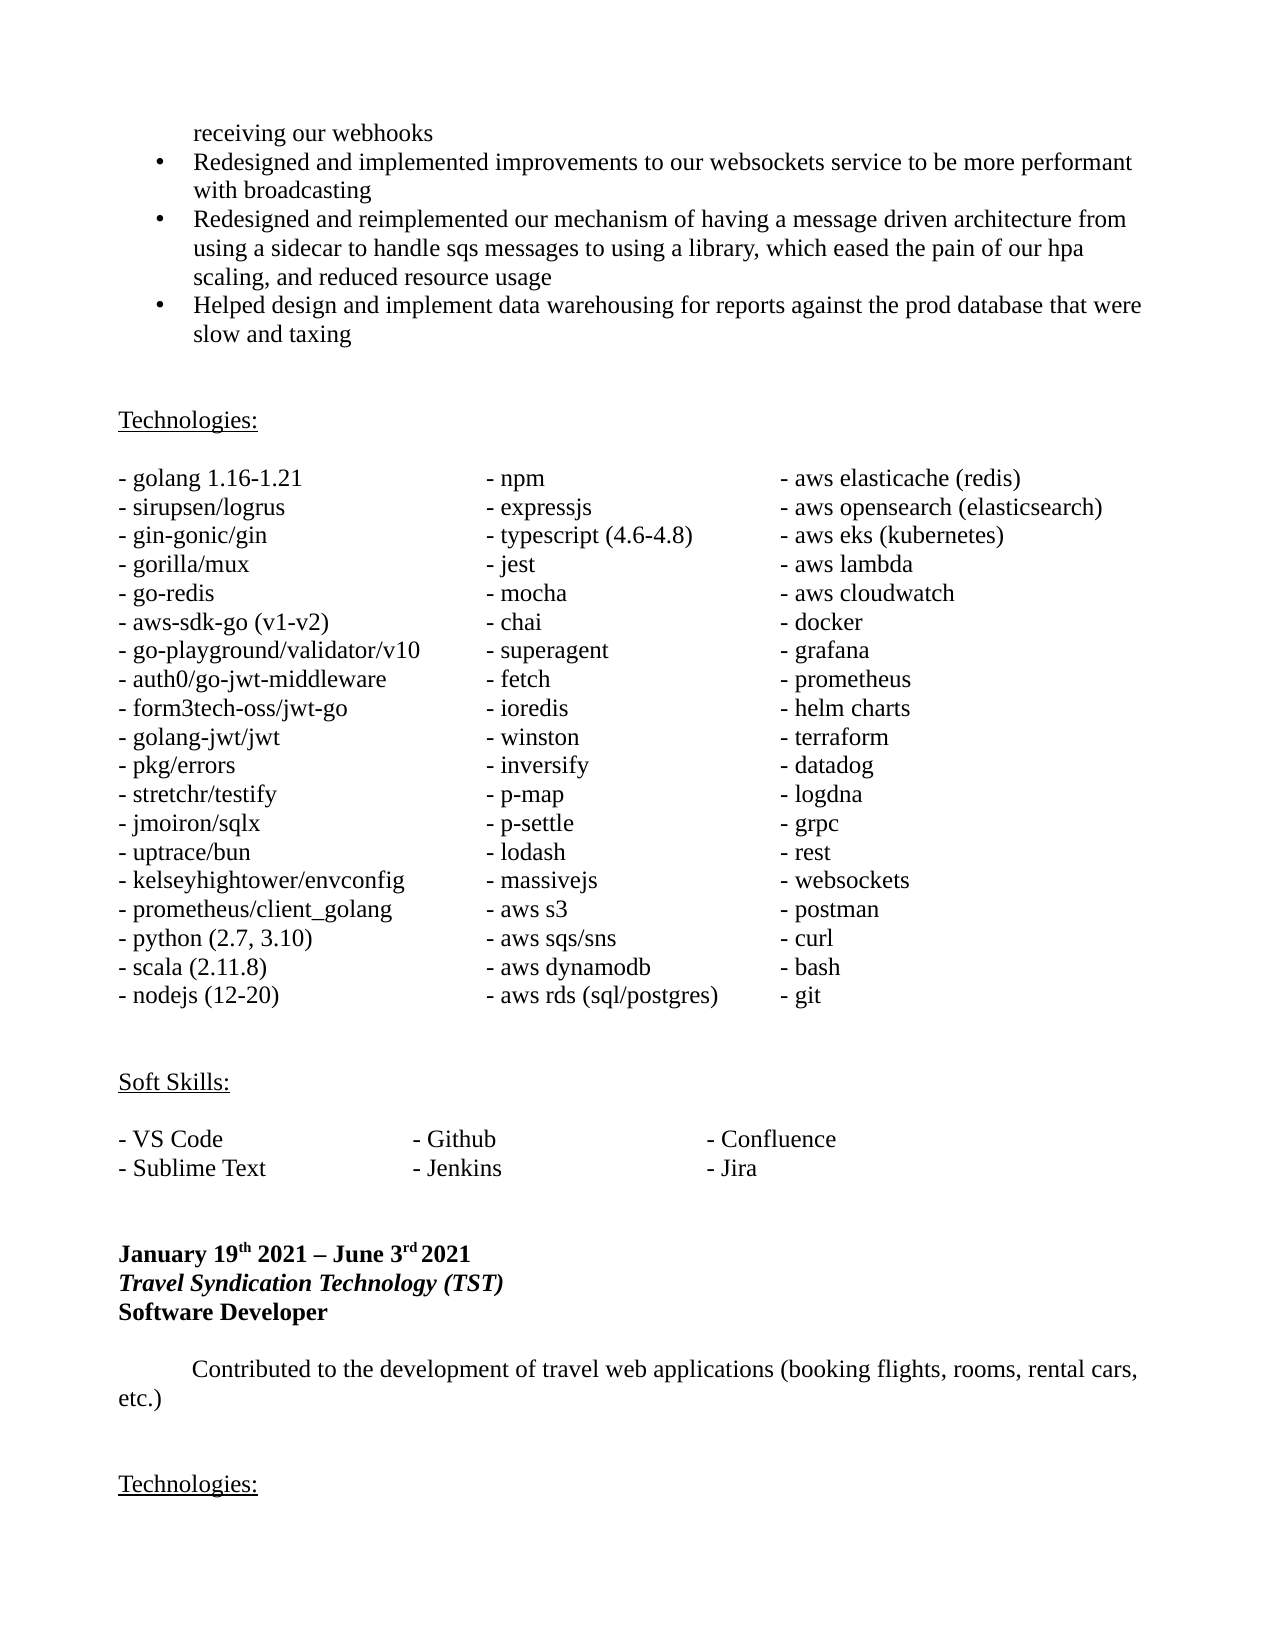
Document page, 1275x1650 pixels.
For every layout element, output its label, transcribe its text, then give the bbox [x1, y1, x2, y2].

text - uptrace/bun - lodash - rest [118, 837, 1157, 866]
text - nodejs (12-20) - aws rds (sql/postgres) - git [118, 981, 1157, 1009]
text - go-redis - mocha - aws cloudwatch [118, 578, 1157, 607]
text - golang-jwt/jwt - winston - terraform [118, 722, 1157, 751]
text - gorilla/mux - jest - aws lambda [118, 549, 1157, 578]
text - aws-sdk-go (v1-v2) - chai - docker [118, 607, 1157, 636]
list receiving our webhooks [156, 118, 1157, 147]
list Helped design and implement data warehousing for reports against the prod database that were slow and taxing [156, 291, 1157, 348]
text January 19th 2021 – June 3rd 2021 [118, 1239, 1157, 1268]
text Technologies: [118, 1469, 1157, 1498]
text Travel Syndication Technology (TST) [118, 1268, 1157, 1297]
text - prometheus/client_golang - aws s3 - postman [118, 894, 1157, 923]
text - VS Code - Github - Confluence [118, 1124, 1157, 1153]
text - python (2.7, 3.10) - aws sqs/sns - curl [118, 923, 1157, 952]
text - gin-gonic/gin - typescript (4.6-4.8) - aws eks (kubernetes) [118, 521, 1157, 549]
text - golang 1.16-1.21 - npm - aws elasticache (redis) [118, 463, 1157, 492]
text - sirupsen/logrus - expressjs - aws opensearch (elasticsearch) [118, 492, 1157, 521]
text Technologies: [118, 406, 1157, 434]
list Redesigned and implemented improvements to our websockets service to be more performant with broadcasting [156, 147, 1157, 204]
text Software Developer [118, 1297, 1157, 1326]
text - form3tech-oss/jwt-go - ioredis - helm charts [118, 693, 1157, 722]
text - Sublime Text - Jenkins - Jira [118, 1153, 1157, 1182]
text Soft Skills: [118, 1067, 1157, 1096]
text - jmoiron/sqlx - p-settle - grpc [118, 808, 1157, 837]
text - pkg/errors - inversify - datadog [118, 751, 1157, 779]
list Redesigned and reimplemented our mechanism of having a message driven architecture from using a sidecar to handle sqs messages to using a library, which eased the pain of our hpa scaling, and reduced resource usage [156, 204, 1157, 291]
text - auth0/go-jwt-middleware - fetch - prometheus [118, 664, 1157, 693]
text - kelseyhightower/envconfig - massivejs - websockets [118, 866, 1157, 894]
text - stretchr/testify - p-map - logdna [118, 779, 1157, 808]
text - go-playground/validator/v10 - superagent - grafana [118, 636, 1157, 664]
text - scala (2.11.8) - aws dynamodb - bash [118, 952, 1157, 981]
text Contributed to the development of travel web applications (booking flights, rooms, rental cars, etc.) [118, 1354, 1157, 1412]
